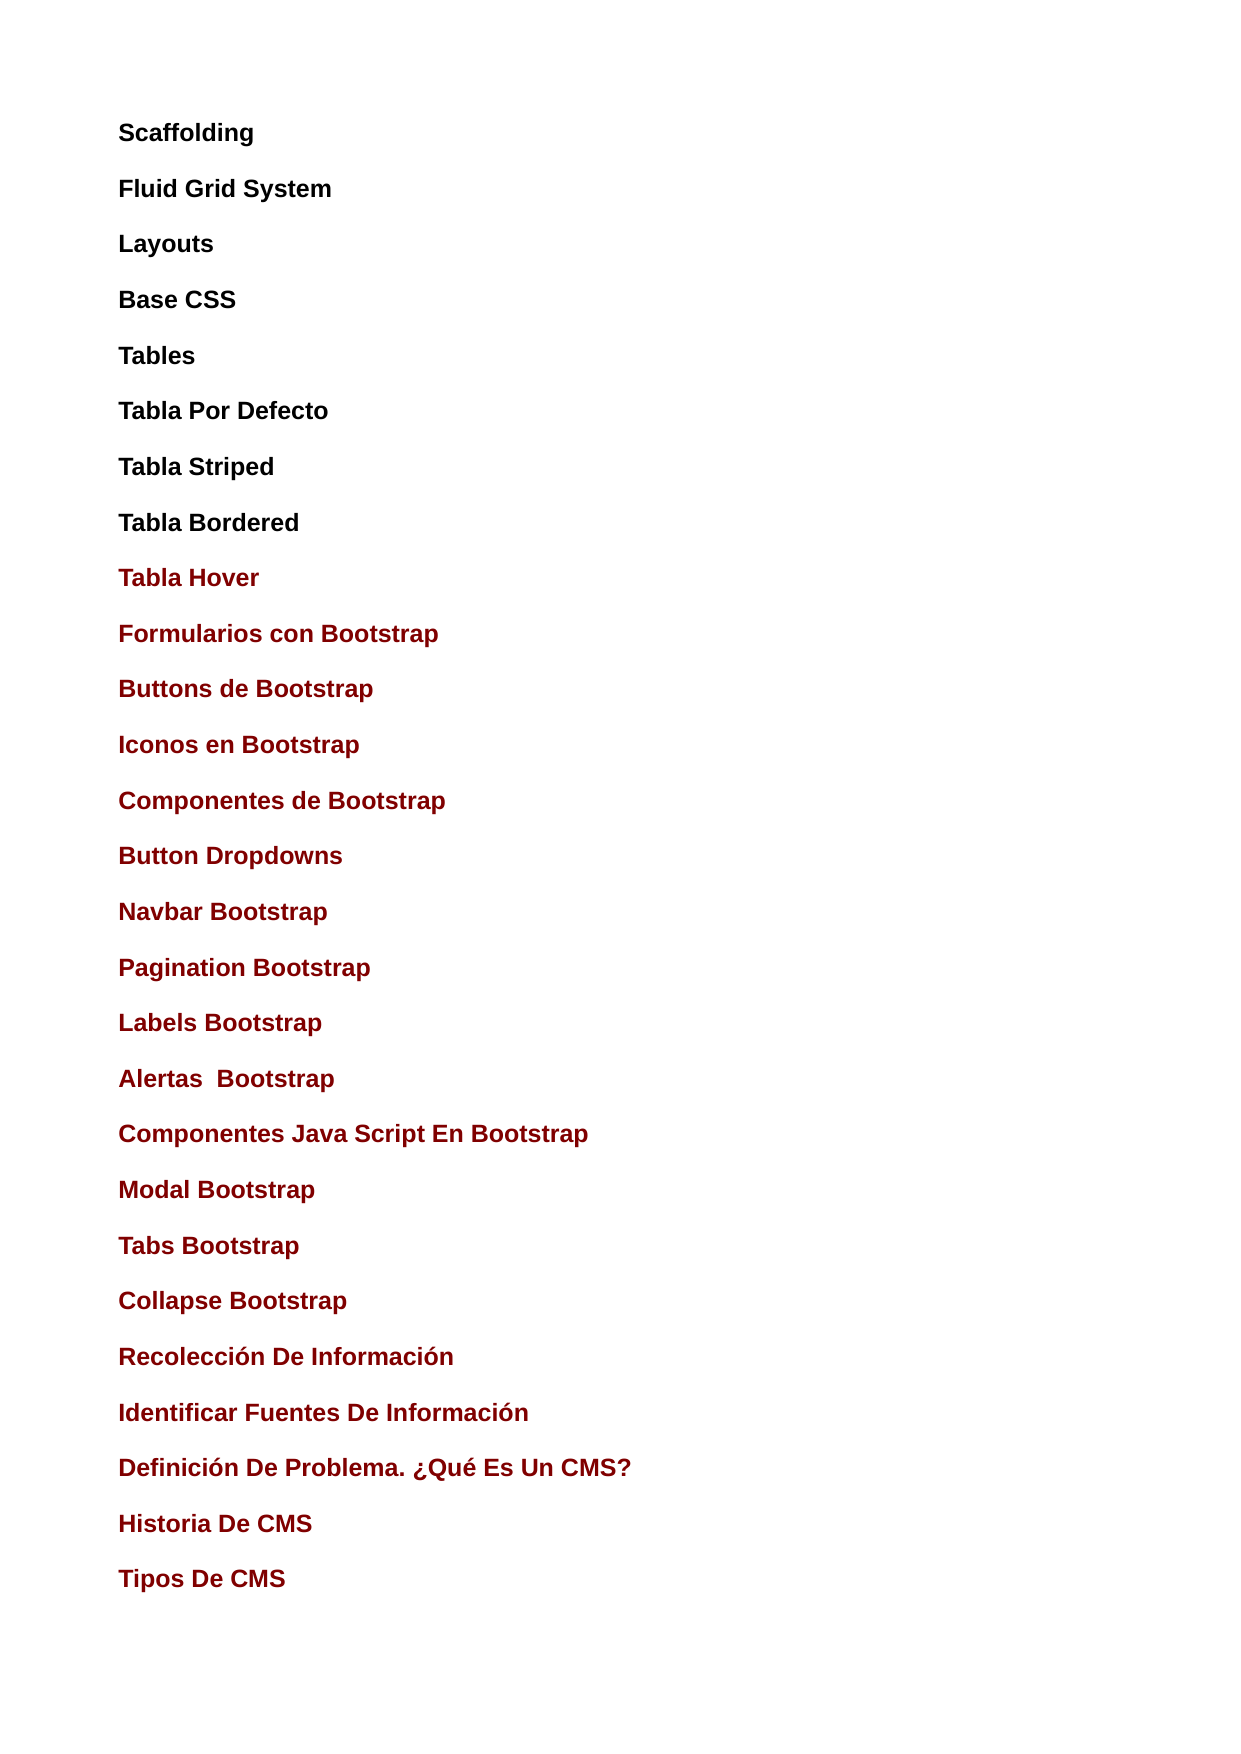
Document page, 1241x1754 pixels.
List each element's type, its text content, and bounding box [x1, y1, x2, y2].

text Layouts [118, 229, 1122, 258]
text Tabla Bordered [118, 507, 1122, 536]
text Fluid Grid System [118, 174, 1122, 202]
text Navbar Bootstrap [118, 897, 1122, 926]
text Recolección De Información [118, 1342, 1122, 1371]
text Pagination Bootstrap [118, 952, 1122, 981]
text Iconos en Bootstrap [118, 730, 1122, 759]
text Collapse Bootstrap [118, 1286, 1122, 1315]
text Labels Bootstrap [118, 1008, 1122, 1037]
text Definición De Problema. ¿Qué Es Un CMS? [118, 1453, 1122, 1482]
text Tabla Hover [118, 563, 1122, 592]
text Tabs Bootstrap [118, 1231, 1122, 1259]
text Alertas Bootstrap [118, 1064, 1122, 1092]
text Tabla Por Defecto [118, 396, 1122, 425]
text Tabla Striped [118, 452, 1122, 481]
text Componentes Java Script En Bootstrap [118, 1119, 1122, 1148]
text Tipos De CMS [118, 1564, 1122, 1593]
text Button Dropdowns [118, 841, 1122, 870]
text Historia De CMS [118, 1509, 1122, 1537]
text Scaffolding [118, 118, 1122, 147]
text Buttons de Bootstrap [118, 674, 1122, 703]
text Identificar Fuentes De Información [118, 1397, 1122, 1426]
text Tables [118, 341, 1122, 369]
text Base CSS [118, 285, 1122, 314]
text Formularios con Bootstrap [118, 619, 1122, 647]
text Componentes de Bootstrap [118, 786, 1122, 814]
text Modal Bootstrap [118, 1175, 1122, 1204]
